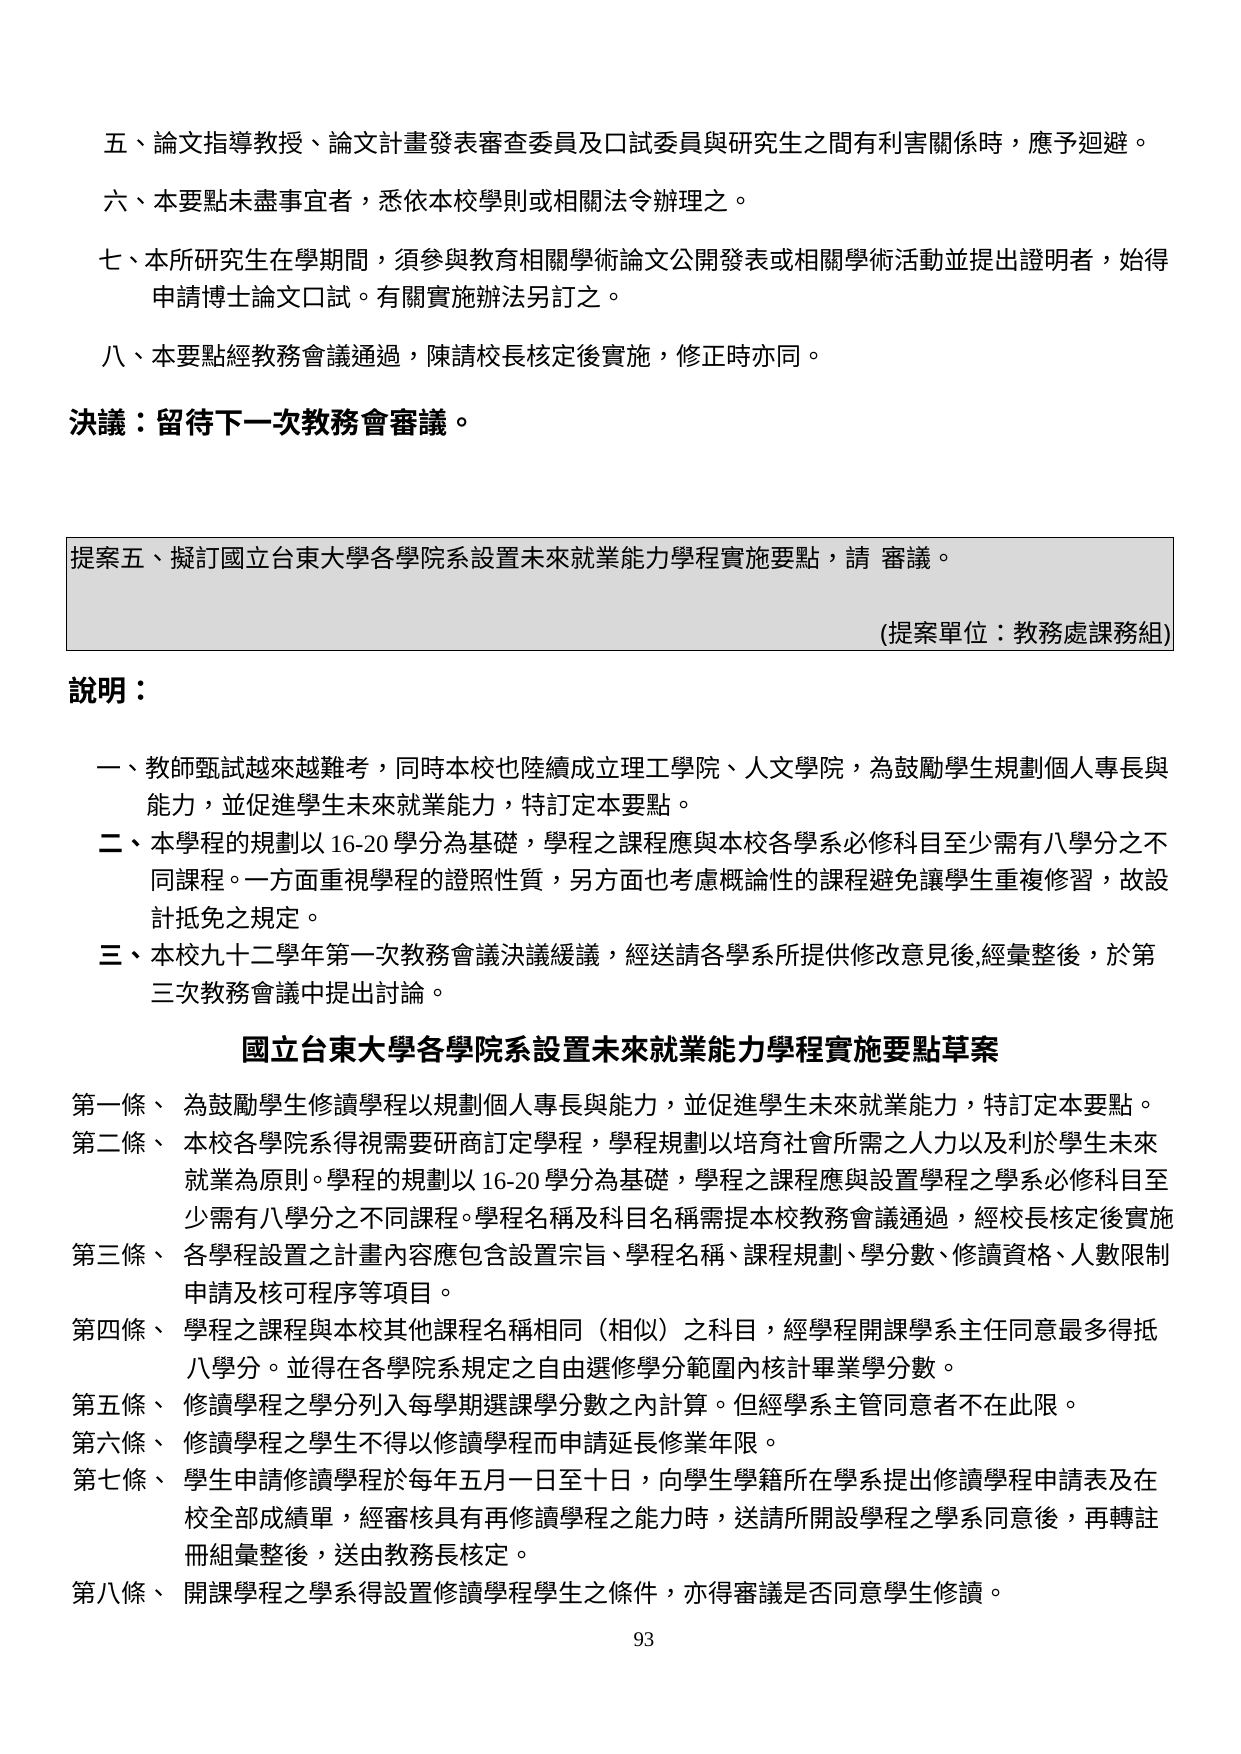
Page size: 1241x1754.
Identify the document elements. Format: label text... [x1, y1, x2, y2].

text 七、本所研究生在學期間，須參與教育相關學術論文公開發表或相關學術活動並提出證明者，始得申請博士論文口試。有關實施辦法另訂之。 [98, 239, 1169, 314]
list 為鼓勵學生修讀學程以規劃個人專長與能力，並促進學生未來就業能力，特訂定本要點。 [71, 1085, 1169, 1122]
list 本校九十二學年第一次教務會議決議緩議，經送請各學系所提供修改意見後,經彙整後，於第三次教務會議中提出討論。 [98, 935, 1169, 1010]
list 修讀學程之學分列入每學期選課學分數之內計算。但經學系主管同意者不在此限。 [71, 1385, 1169, 1422]
text 決議：留待下一次教務會審議。 [68, 383, 1169, 458]
list 學生申請修讀學程於每年五月一日至十日，向學生學籍所在學系提出修讀學程申請表及在 校全部成績單，經審核具有再修讀學程之能力時，送請所開設學程之學系同意後，再轉註冊組彙整後，送由教務長核定。 [72, 1460, 1169, 1572]
list 本校各學院系得視需要研商訂定學程，學程規劃以培育社會所需之人力以及利於學生未來就業為原則。學程的規劃以16-20學分為基礎，學程之課程應與設置學程之學系必修科目至少需有八學分之不同課程。學程名稱及科目名稱需提本校教務會議通過，經校長核定後實施。 [71, 1122, 1169, 1235]
list 開課學程之學系得設置修讀學程學生之條件，亦得審議是否同意學生修讀。 [71, 1572, 1169, 1610]
text 五、論文指導教授、論文計畫發表審查委員及口試委員與研究生之間有利害關係時，應予迴避。 [71, 123, 1169, 160]
text 說明： [68, 651, 1169, 726]
table_header 提案五、擬訂國立台東大學各學院系設置未來就業能力學程實施要點，請 審議。 (提案單位：教務處課務組) [67, 538, 1173, 650]
list 各學程設置之計畫內容應包含設置宗旨、學程名稱、課程規劃、學分數、修讀資格、人數限制、申請及核可程序等項目。 [71, 1235, 1169, 1310]
text 八、本要點經教務會議通過，陳請校長核定後實施，修正時亦同。 [71, 335, 1169, 373]
list 學程之課程與本校其他課程名稱相同（相似）之科目，經學程開課學系主任同意最多得抵八學分。並得在各學院系規定之自由選修學分範圍內核計畢業學分數。 [71, 1310, 1169, 1385]
list 本學程的規劃以16-20學分為基礎，學程之課程應與本校各學系必修科目至少需有八學分之不同課程。一方面重視學程的證照性質，另方面也考慮概論性的課程避免讓學生重複修習，故設計抵免之規定。 [98, 822, 1169, 935]
text 六、本要點未盡事宜者，悉依本校學則或相關法令辦理之。 [71, 181, 1169, 219]
text 國立台東大學各學院系設置未來就業能力學程實施要點草案 [71, 1010, 1169, 1085]
text 一、教師甄試越來越難考，同時本校也陸續成立理工學院、人文學院，為鼓勵學生規劃個人專長與能力，並促進學生未來就業能力，特訂定本要點。 [96, 747, 1169, 822]
list 修讀學程之學生不得以修讀學程而申請延長修業年限。 [71, 1422, 1169, 1460]
